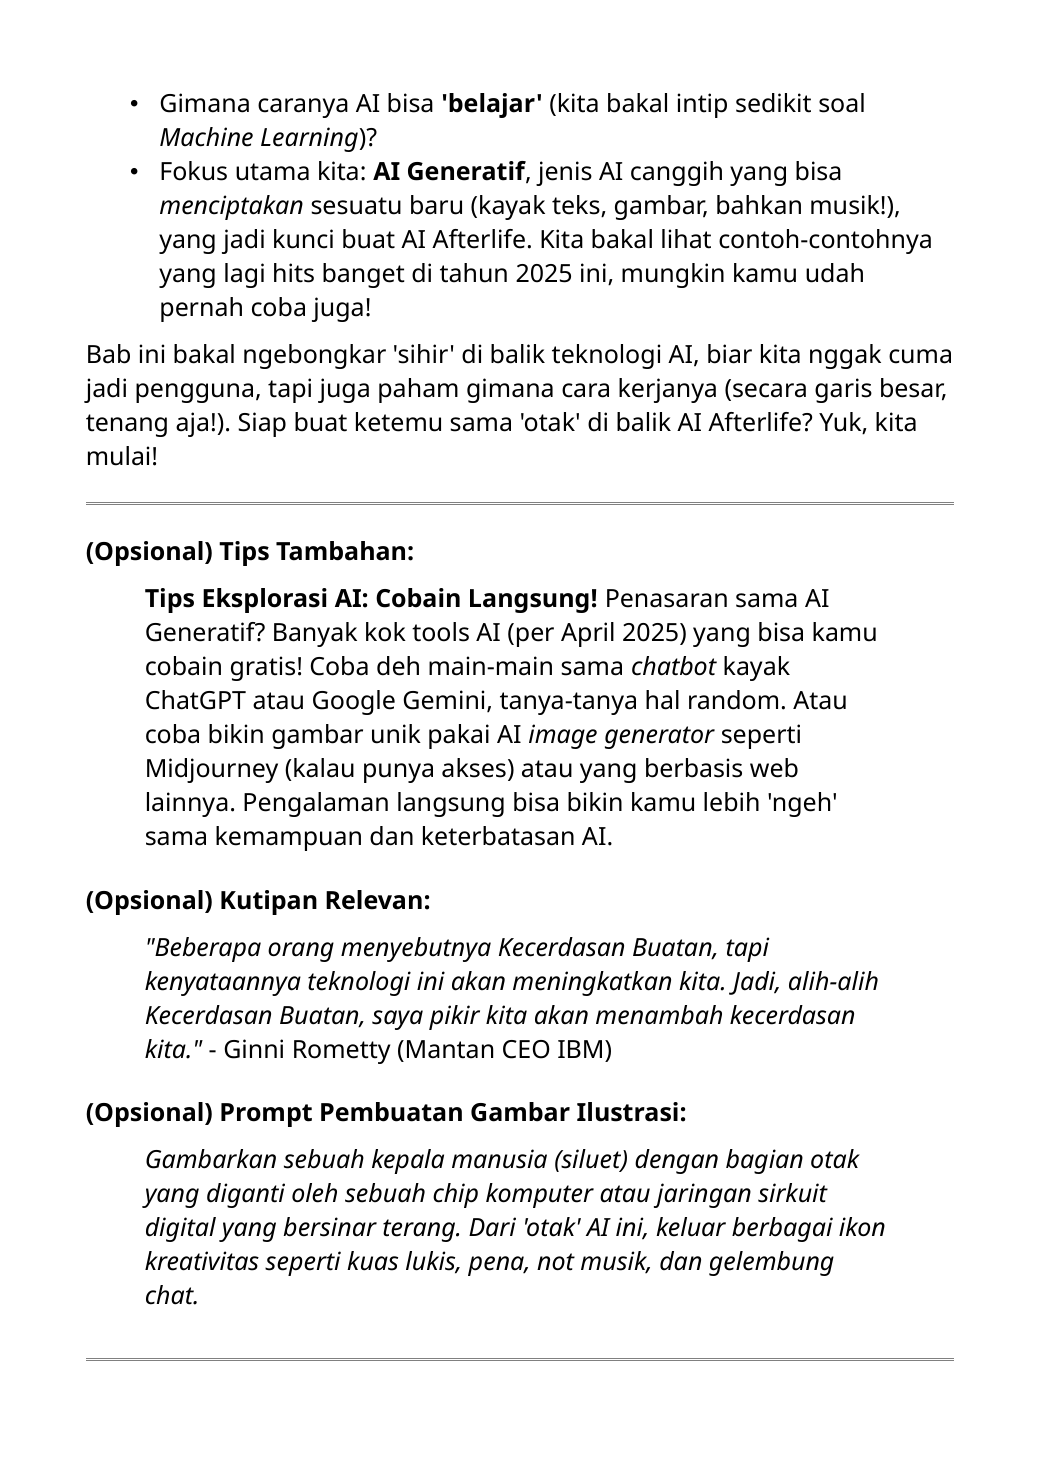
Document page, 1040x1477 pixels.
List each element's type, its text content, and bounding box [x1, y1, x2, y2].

text Tips Eksplorasi AI: Cobain Langsung! Penasaran sama AI Generatif? Banyak kok tools AI (per April 2025) yang bisa kamu cobain gratis! Coba deh main-main sama chatbot kayak ChatGPT atau Google Gemini, tanya-tanya hal random. Atau coba bikin gambar unik pakai AI image generator seperti Midjourney (kalau punya akses) atau yang berbasis web lainnya. Pengalaman langsung bisa bikin kamu lebih 'ngeh' sama kemampuan dan keterbatasan AI. [144, 581, 895, 853]
text (Opsional) Prompt Pembuatan Gambar Ilustrasi: [86, 1095, 954, 1129]
text (Opsional) Tips Tambahan: [86, 534, 954, 568]
text "Beberapa orang menyebutnya Kecerdasan Buatan, tapi kenyataannya teknologi ini akan meningkatkan kita. Jadi, alih-alih Kecerdasan Buatan, saya pikir kita akan menambah kecerdasan kita." - Ginni Rometty (Mantan CEO IBM) [144, 929, 895, 1065]
text Bab ini bakal ngebongkar 'sihir' di balik teknologi AI, biar kita nggak cuma jadi pengguna, tapi juga paham gimana cara kerjanya (secara garis besar, tenang aja!). Siap buat ketemu sama 'otak' di balik AI Afterlife? Yuk, kita mulai! [86, 336, 954, 473]
list Fokus utama kita: AI Generatif, jenis AI canggih yang bisa menciptakan sesuatu baru (kayak teks, gambar, bahkan musik!), yang jadi kunci buat AI Afterlife. Kita bakal lihat contoh-contohnya yang lagi hits banget di tahun 2025 ini, mungkin kamu udah pernah coba juga! [130, 154, 954, 324]
text Gambarkan sebuah kepala manusia (siluet) dengan bagian otak yang diganti oleh sebuah chip komputer atau jaringan sirkuit digital yang bersinar terang. Dari 'otak' AI ini, keluar berbagai ikon kreativitas seperti kuas lukis, pena, not musik, dan gelembung chat. [144, 1141, 895, 1312]
text (Opsional) Kutipan Relevan: [86, 883, 954, 917]
list Gimana caranya AI bisa 'belajar' (kita bakal intip sedikit soal Machine Learning)? [130, 86, 954, 154]
